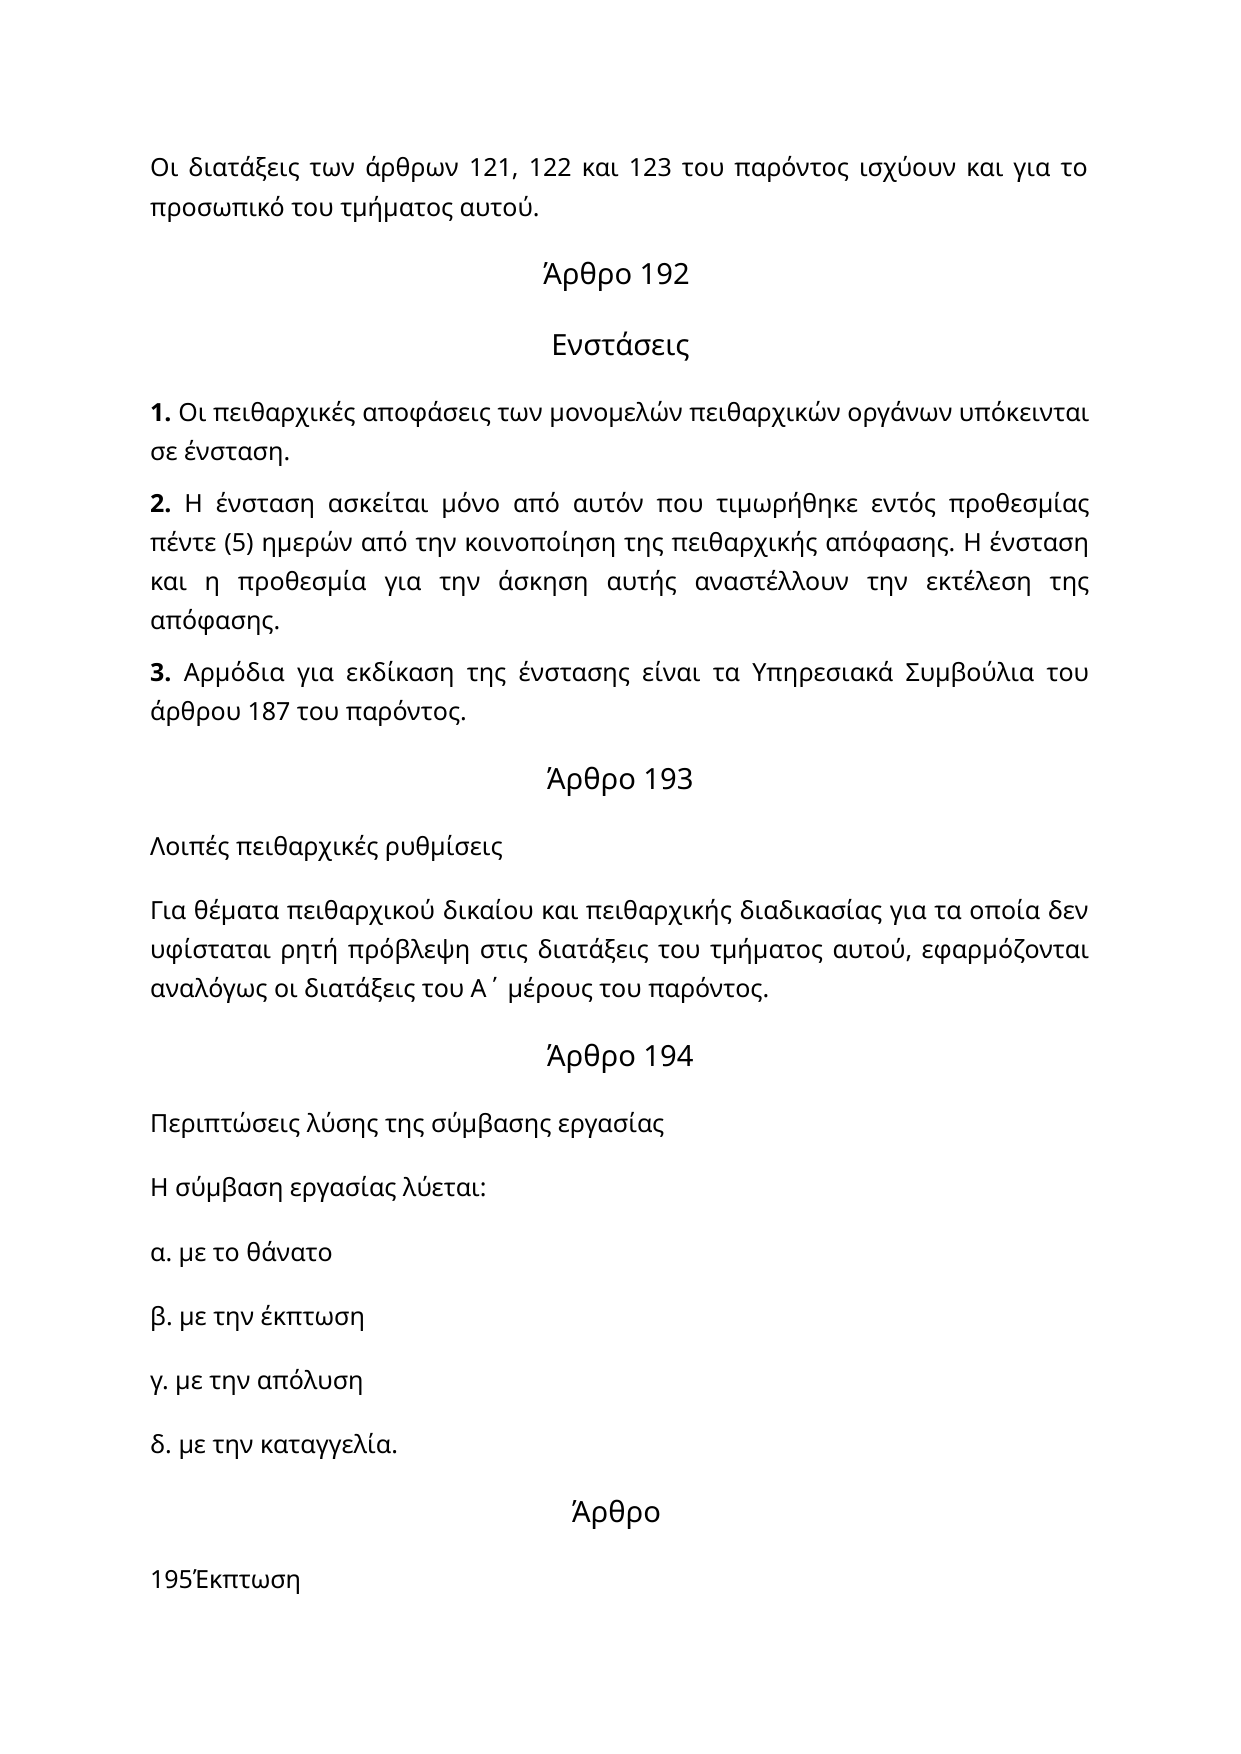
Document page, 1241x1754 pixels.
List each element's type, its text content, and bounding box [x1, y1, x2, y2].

text Για θέματα πειθαρχικού δικαίου και πειθαρχικής διαδικασίας για τα οποία δεν υφίσταται ρητή πρόβλεψη στις διατάξεις του τμήματος αυτού, εφαρμόζονται αναλόγως οι διατάξεις του Α΄ μέρους του παρόντος. [150, 893, 1090, 1005]
subtitle Άρθρο 192 [150, 253, 1090, 293]
text δ. με την καταγγελία. [150, 1427, 1090, 1461]
subtitle Ενστάσεις [150, 324, 1090, 364]
text Περιπτώσεις λύσης της σύμβασης εργασίας [150, 1106, 1090, 1140]
text 1. Οι πειθαρχικές αποφάσεις των μονομελών πειθαρχικών οργάνων υπόκεινται σε ένσταση. [150, 394, 1090, 468]
text 2. Η ένσταση ασκείται μόνο από αυτόν που τιμωρήθηκε εντός προθεσμίας πέντε (5) ημερών από την κοινοποίηση της πειθαρχικής απόφασης. Η ένσταση και η προθεσμία για την άσκηση αυτής αναστέλλουν την εκτέλεση της απόφασης. [150, 485, 1090, 637]
text α. με το θάνατο [150, 1234, 1090, 1268]
text β. με την έκπτωση [150, 1298, 1090, 1332]
text Λοιπές πειθαρχικές ρυθμίσεις [150, 828, 1090, 863]
subtitle Άρθρο [150, 1491, 1090, 1531]
subtitle Άρθρο 193 [150, 758, 1090, 798]
text Οι διατάξεις των άρθρων 121, 122 και 123 του παρόντος ισχύουν και για το προσωπικό του τμήματος αυτού. [150, 150, 1090, 223]
subtitle Άρθρο 194 [150, 1035, 1090, 1075]
text 3. Αρμόδια για εκδίκαση της ένστασης είναι τα Υπηρεσιακά Συμβούλια του άρθρου 187 του παρόντος. [150, 654, 1090, 728]
text Η σύμβαση εργασίας λύεται: [150, 1170, 1090, 1204]
text 195Έκπτωση [150, 1561, 1090, 1596]
text γ. με την απόλυση [150, 1362, 1090, 1397]
